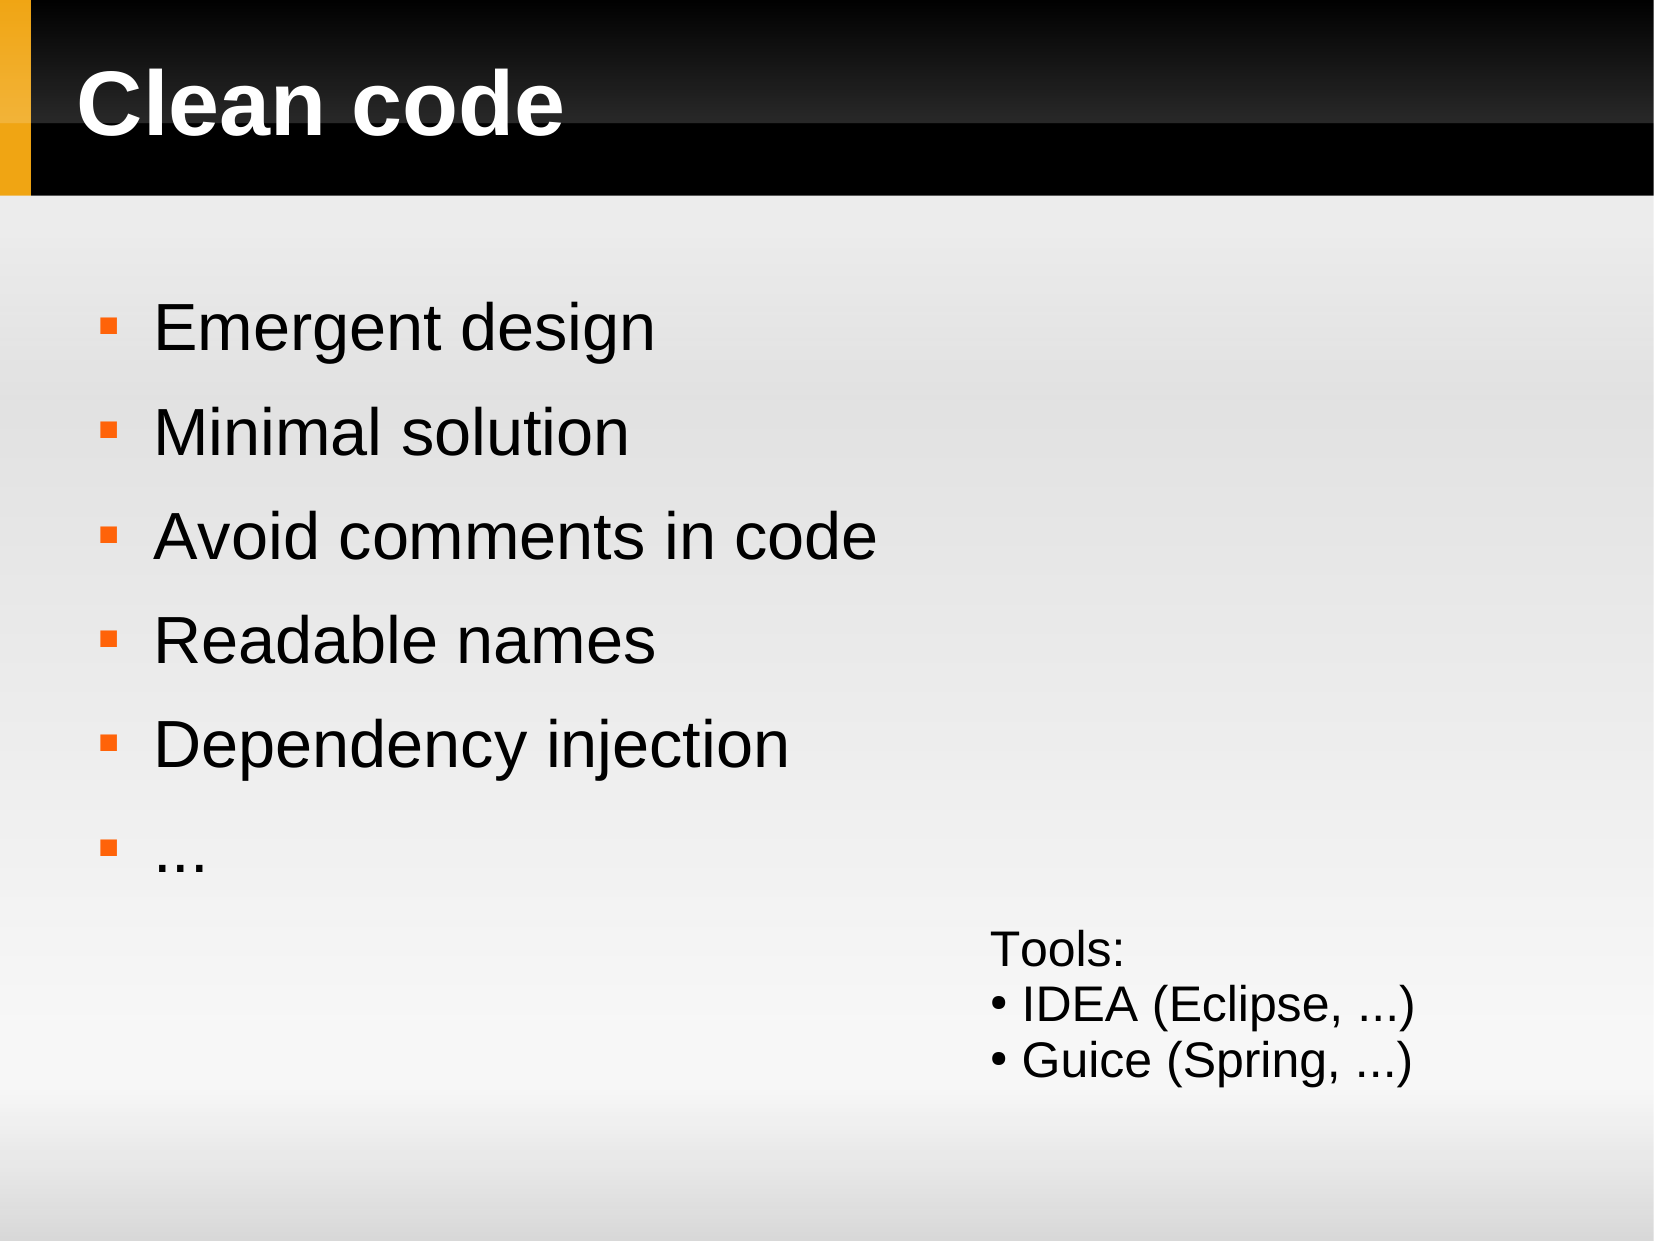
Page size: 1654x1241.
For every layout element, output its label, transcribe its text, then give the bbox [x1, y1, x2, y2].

text_box Tools: IDEA (Eclipse, ...) Guice (Spring, ...) [975, 913, 1576, 1096]
list Emergent design Minimal solution Avoid comments in code Readable names Dependency injection ... [82, 290, 1571, 976]
picture [0, 0, 1654, 1241]
title Clean code [76, 0, 1565, 208]
